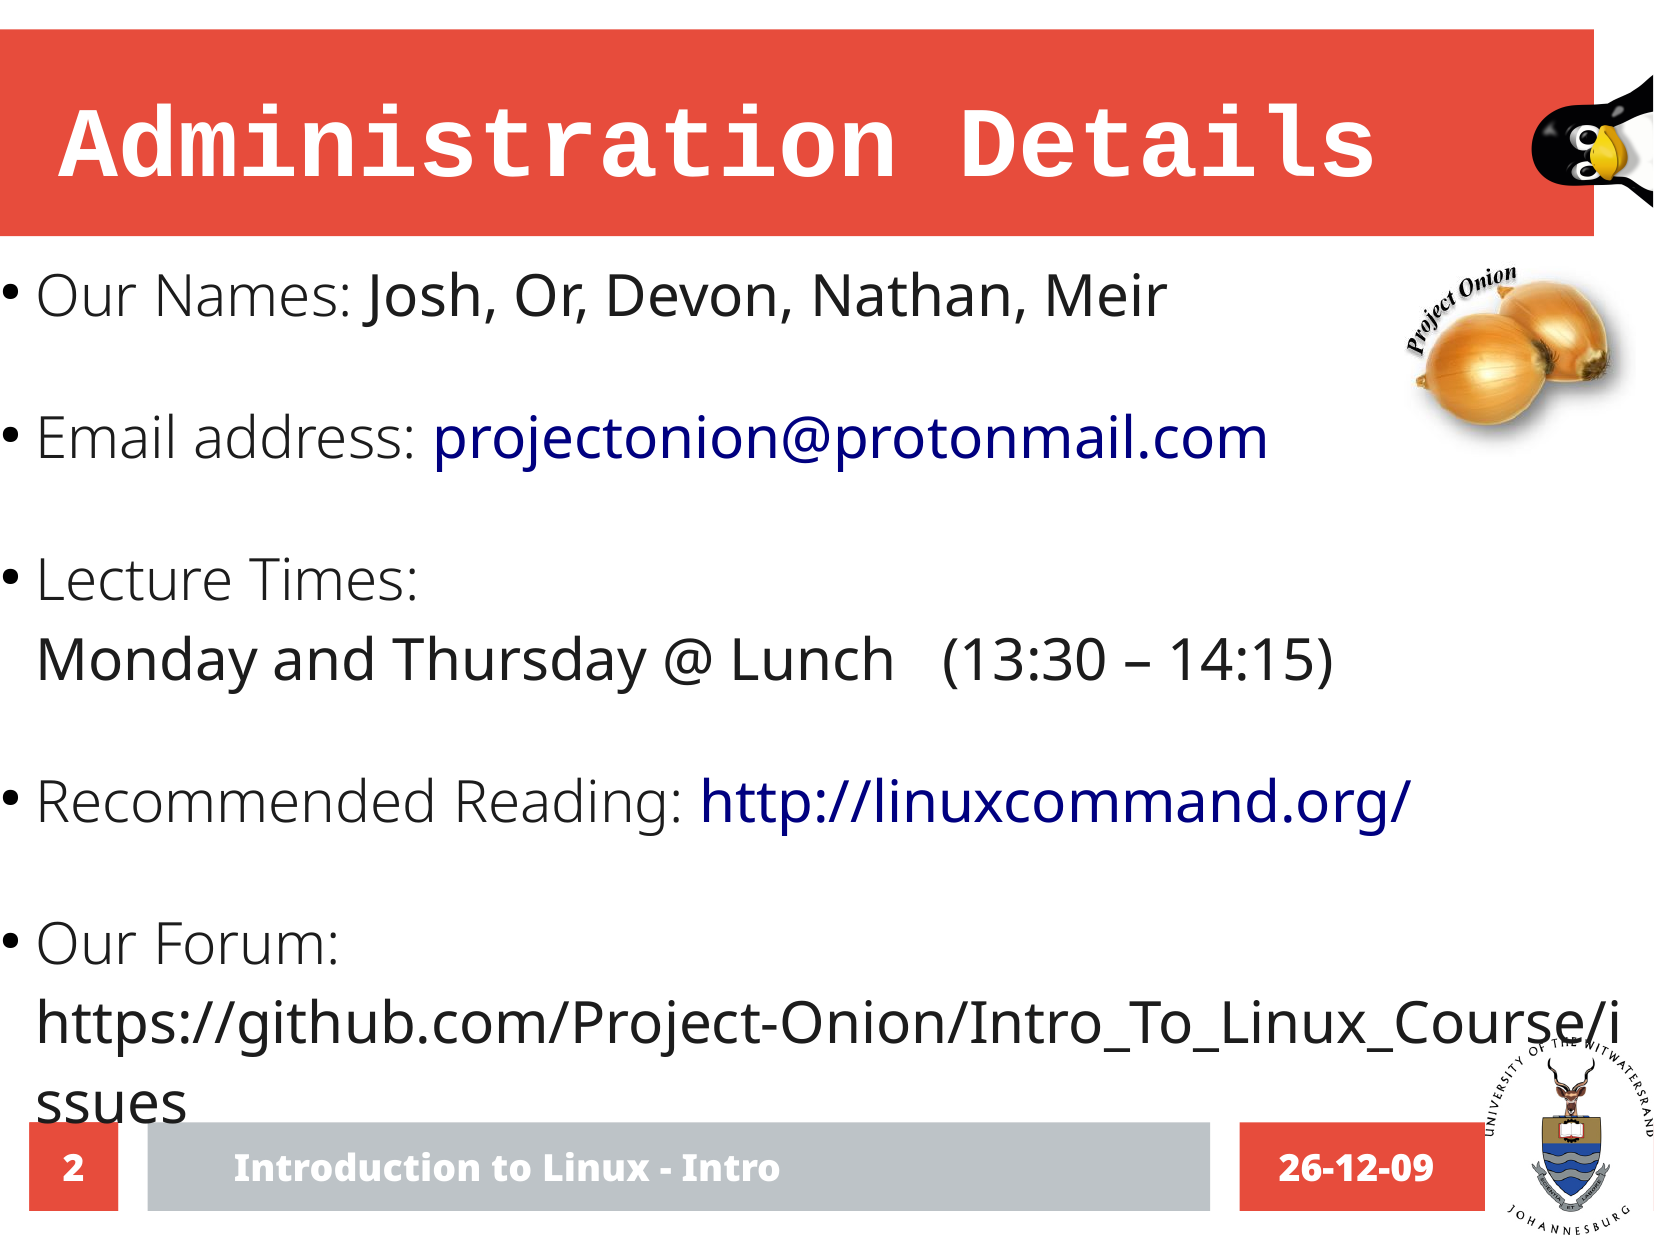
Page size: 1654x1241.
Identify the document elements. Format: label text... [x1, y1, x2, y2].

title Administration Details [58, 59, 1594, 207]
picture [1485, 1037, 1654, 1235]
picture [1514, 23, 1654, 276]
subtitle Our Names: Josh, Or, Devon, Nathan, Meir Email address: projectonion@protonmail.com Lecture Times: Monday and Thursday @ Lunch (13:30 – 14:15) Recommended Reading: http://linuxcommand.org/ Our Forum: https://github.com/Project-Onion/Intro_To_Linux_Course/issues [0, 253, 1636, 1022]
